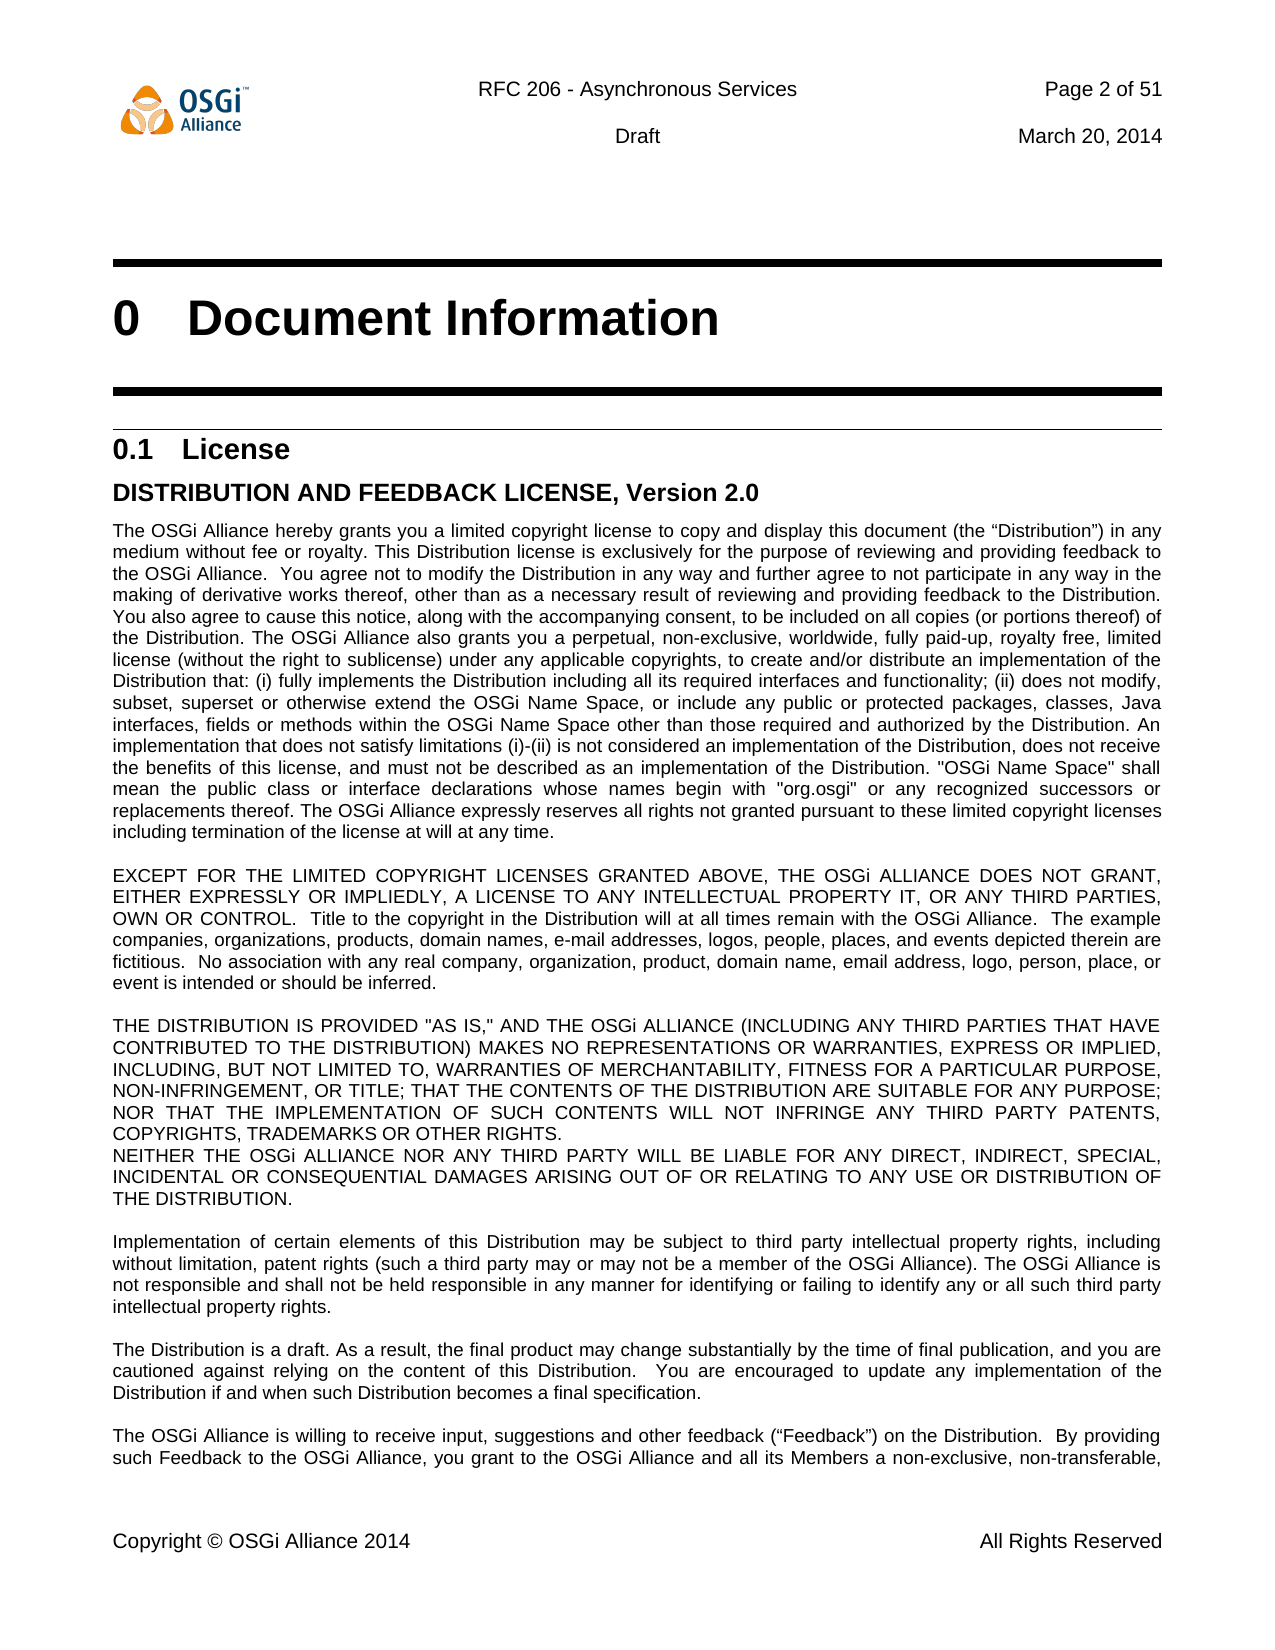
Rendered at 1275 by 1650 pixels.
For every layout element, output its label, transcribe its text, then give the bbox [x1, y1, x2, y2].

text The OSGi Alliance hereby grants you a limited copyright license to copy and display this document (the “Distribution”) in any medium without fee or royalty. This Distribution license is exclusively for the purpose of reviewing and providing feedback to the OSGi Alliance. You agree not to modify the Distribution in any way and further agree to not participate in any way in the making of derivative works thereof, other than as a necessary result of reviewing and providing feedback to the Distribution. You also agree to cause this notice, along with the accompanying consent, to be included on all copies (or portions thereof) of the Distribution. The OSGi Alliance also grants you a perpetual, non-exclusive, worldwide, fully paid-up, royalty free, limited license (without the right to sublicense) under any applicable copyrights, to create and/or distribute an implementation of the Distribution that: (i) fully implements the Distribution including all its required interfaces and functionality; (ii) does not modify, subset, superset or otherwise extend the OSGi Name Space, or include any public or protected packages, classes, Java interfaces, fields or methods within the OSGi Name Space other than those required and authorized by the Distribution. An implementation that does not satisfy limitations (i)-(ii) is not considered an implementation of the Distribution, does not receive the benefits of this license, and must not be described as an implementation of the Distribution. "OSGi Name Space" shall mean the public class or interface declarations whose names begin with "org.osgi" or any recognized successors or replacements thereof. The OSGi Alliance expressly reserves all rights not granted pursuant to these limited copyright licenses including termination of the license at will at any time. [112, 519, 1162, 843]
picture [113, 78, 257, 142]
text Implementation of certain elements of this Distribution may be subject to third party intellectual property rights, including without limitation, patent rights (such a third party may or may not be a member of the OSGi Alliance). The OSGi Alliance is not responsible and shall not be held responsible in any manner for identifying or failing to identify any or all such third party intellectual property rights. [112, 1231, 1162, 1317]
text EXCEPT FOR THE LIMITED COPYRIGHT LICENSES GRANTED ABOVE, THE OSGi ALLIANCE DOES NOT GRANT, EITHER EXPRESSLY OR IMPLIEDLY, A LICENSE TO ANY INTELLECTUAL PROPERTY IT, OR ANY THIRD PARTIES, OWN OR CONTROL. Title to the copyright in the Distribution will at all times remain with the OSGi Alliance. The example companies, organizations, products, domain names, e-mail addresses, logos, people, places, and events depicted therein are fictitious. No association with any real company, organization, product, domain name, email address, logo, person, place, or event is intended or should be inferred. [112, 864, 1162, 994]
text DISTRIBUTION AND FEEDBACK LICENSE, Version 2.0 [112, 478, 1162, 507]
subtitle Document Information [112, 260, 1162, 396]
subtitle License [112, 430, 1162, 466]
text The OSGi Alliance is willing to receive input, suggestions and other feedback (“Feedback”) on the Distribution. By providing such Feedback to the OSGi Alliance, you grant to the OSGi Alliance and all its Members a non-exclusive, non-transferable, [112, 1425, 1162, 1468]
text THE DISTRIBUTION IS PROVIDED "AS IS," AND THE OSGi ALLIANCE (INCLUDING ANY THIRD PARTIES THAT HAVE CONTRIBUTED TO THE DISTRIBUTION) MAKES NO REPRESENTATIONS OR WARRANTIES, EXPRESS OR IMPLIED, INCLUDING, BUT NOT LIMITED TO, WARRANTIES OF MERCHANTABILITY, FITNESS FOR A PARTICULAR PURPOSE, NON-INFRINGEMENT, OR TITLE; THAT THE CONTENTS OF THE DISTRIBUTION ARE SUITABLE FOR ANY PURPOSE; NOR THAT THE IMPLEMENTATION OF SUCH CONTENTS WILL NOT INFRINGE ANY THIRD PARTY PATENTS, COPYRIGHTS, TRADEMARKS OR OTHER RIGHTS. [112, 1015, 1162, 1145]
text The Distribution is a draft. As a result, the final product may change substantially by the time of final publication, and you are cautioned against relying on the content of this Distribution. You are encouraged to update any implementation of the Distribution if and when such Distribution becomes a final specification. [112, 1339, 1162, 1403]
text NEITHER THE OSGi ALLIANCE NOR ANY THIRD PARTY WILL BE LIABLE FOR ANY DIRECT, INDIRECT, SPECIAL, INCIDENTAL OR CONSEQUENTIAL DAMAGES ARISING OUT OF OR RELATING TO ANY USE OR DISTRIBUTION OF THE DISTRIBUTION. [112, 1145, 1162, 1209]
